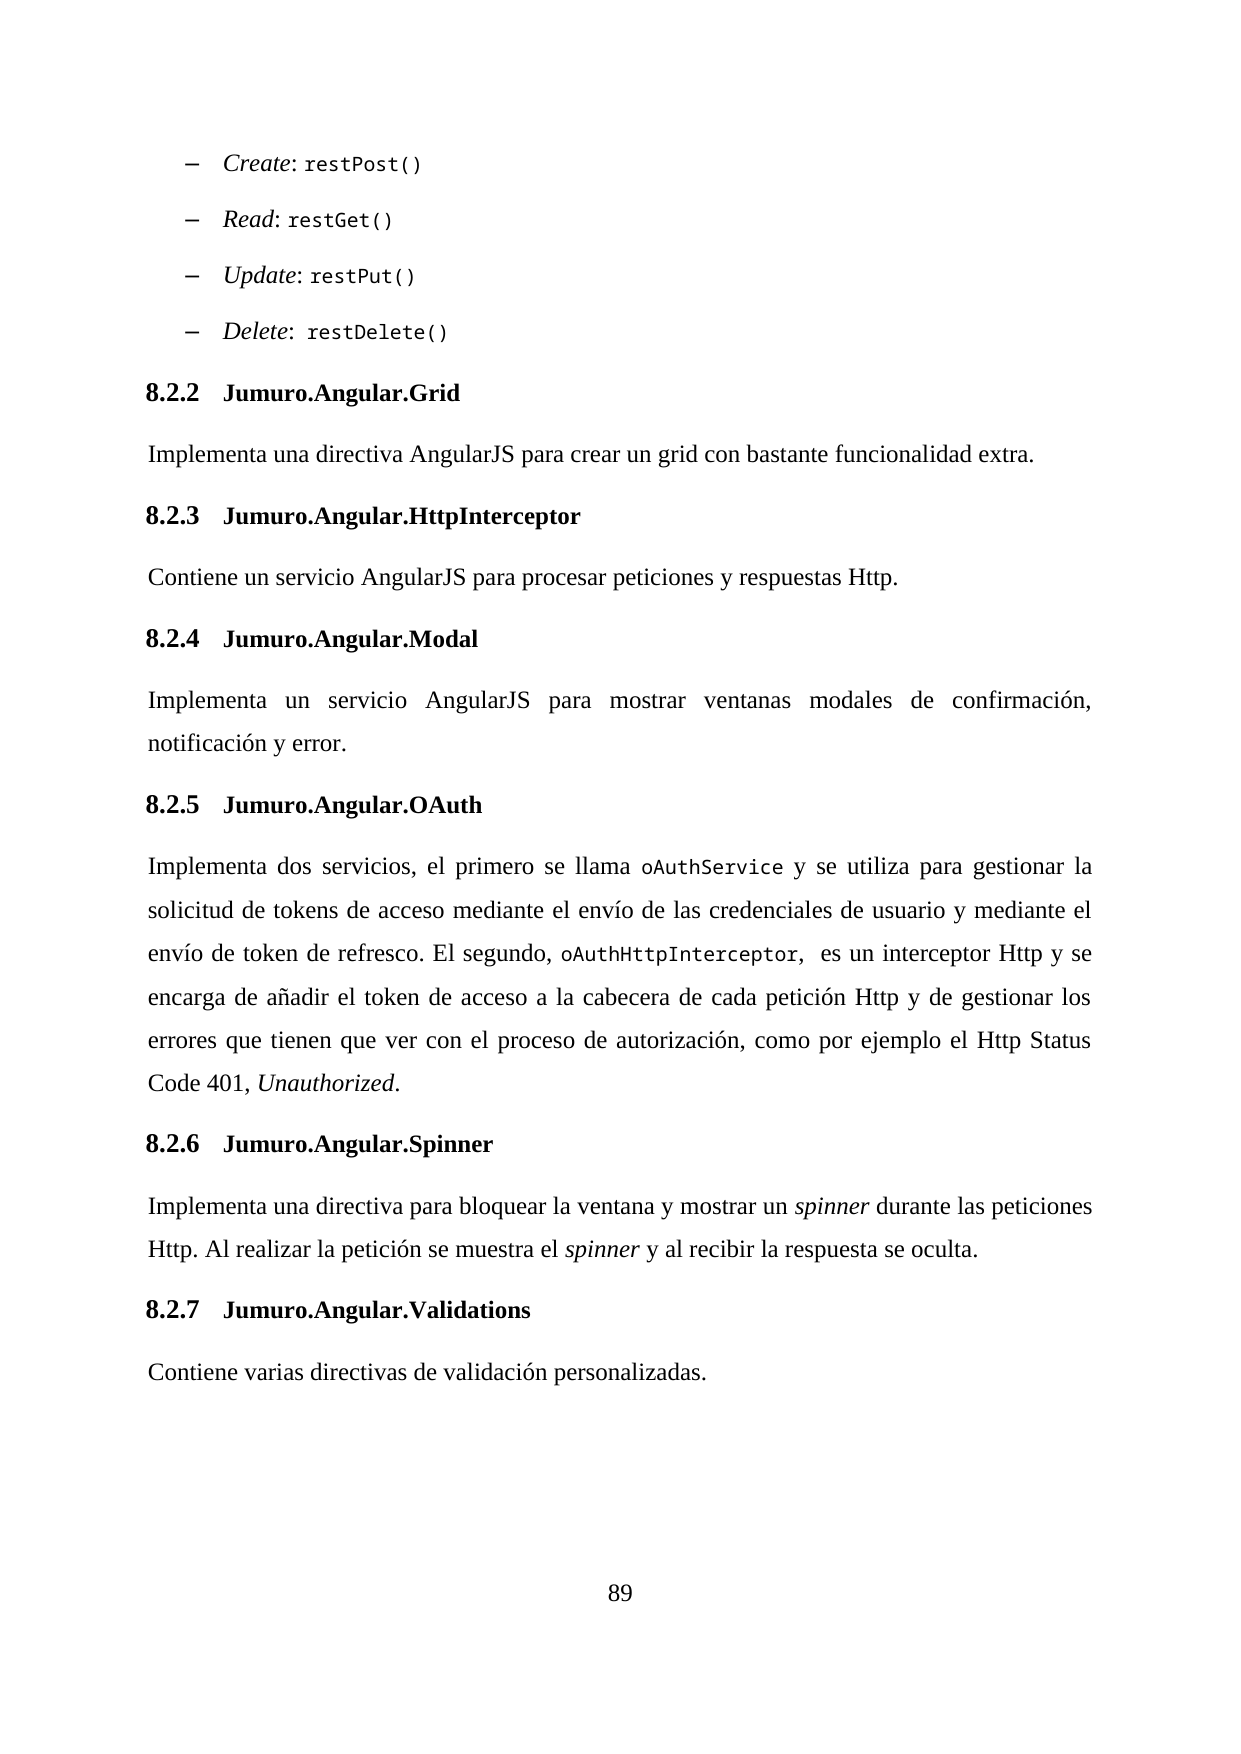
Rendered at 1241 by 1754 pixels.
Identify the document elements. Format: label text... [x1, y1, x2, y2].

text Implementa una directiva AngularJS para crear un grid con bastante funcionalidad extra. [148, 439, 1093, 468]
subtitle Jumuro.Angular.Modal [139, 622, 1093, 653]
text Contiene varias directivas de validación personalizadas. [148, 1357, 1093, 1386]
text Implementa dos servicios, el primero se llama oAuthService y se utiliza para gestionar la solicitud de tokens de acceso mediante el envío de las credenciales de usuario y mediante el envío de token de refresco. El segundo, oAuthHttpInterceptor, es un interceptor Http y se encarga de añadir el token de acceso a la cabecera de cada petición Http y de gestionar los errores que tienen que ver con el proceso de autorización, como por ejemplo el Http Status Code 401, Unauthorized. [148, 851, 1093, 1097]
subtitle Jumuro.Angular.Validations [139, 1294, 1093, 1325]
subtitle Jumuro.Angular.OAuth [139, 788, 1093, 819]
text Implementa un servicio AngularJS para mostrar ventanas modales de confirmación, notificación y error. [148, 685, 1093, 757]
list Update: restPut() [185, 260, 1093, 289]
text Contiene un servicio AngularJS para procesar peticiones y respuestas Http. [148, 562, 1093, 591]
subtitle Jumuro.Angular.HttpInterceptor [139, 499, 1093, 530]
list Read: restGet() [185, 204, 1093, 233]
subtitle Jumuro.Angular.Spinner [139, 1128, 1093, 1159]
list Delete: restDelete() [185, 316, 1093, 345]
subtitle Jumuro.Angular.Grid [139, 376, 1093, 407]
text Implementa una directiva para bloquear la ventana y mostrar un spinner durante las peticiones Http. Al realizar la petición se muestra el spinner y al recibir la respuesta se oculta. [148, 1191, 1093, 1263]
list Create: restPost() [185, 148, 1093, 177]
